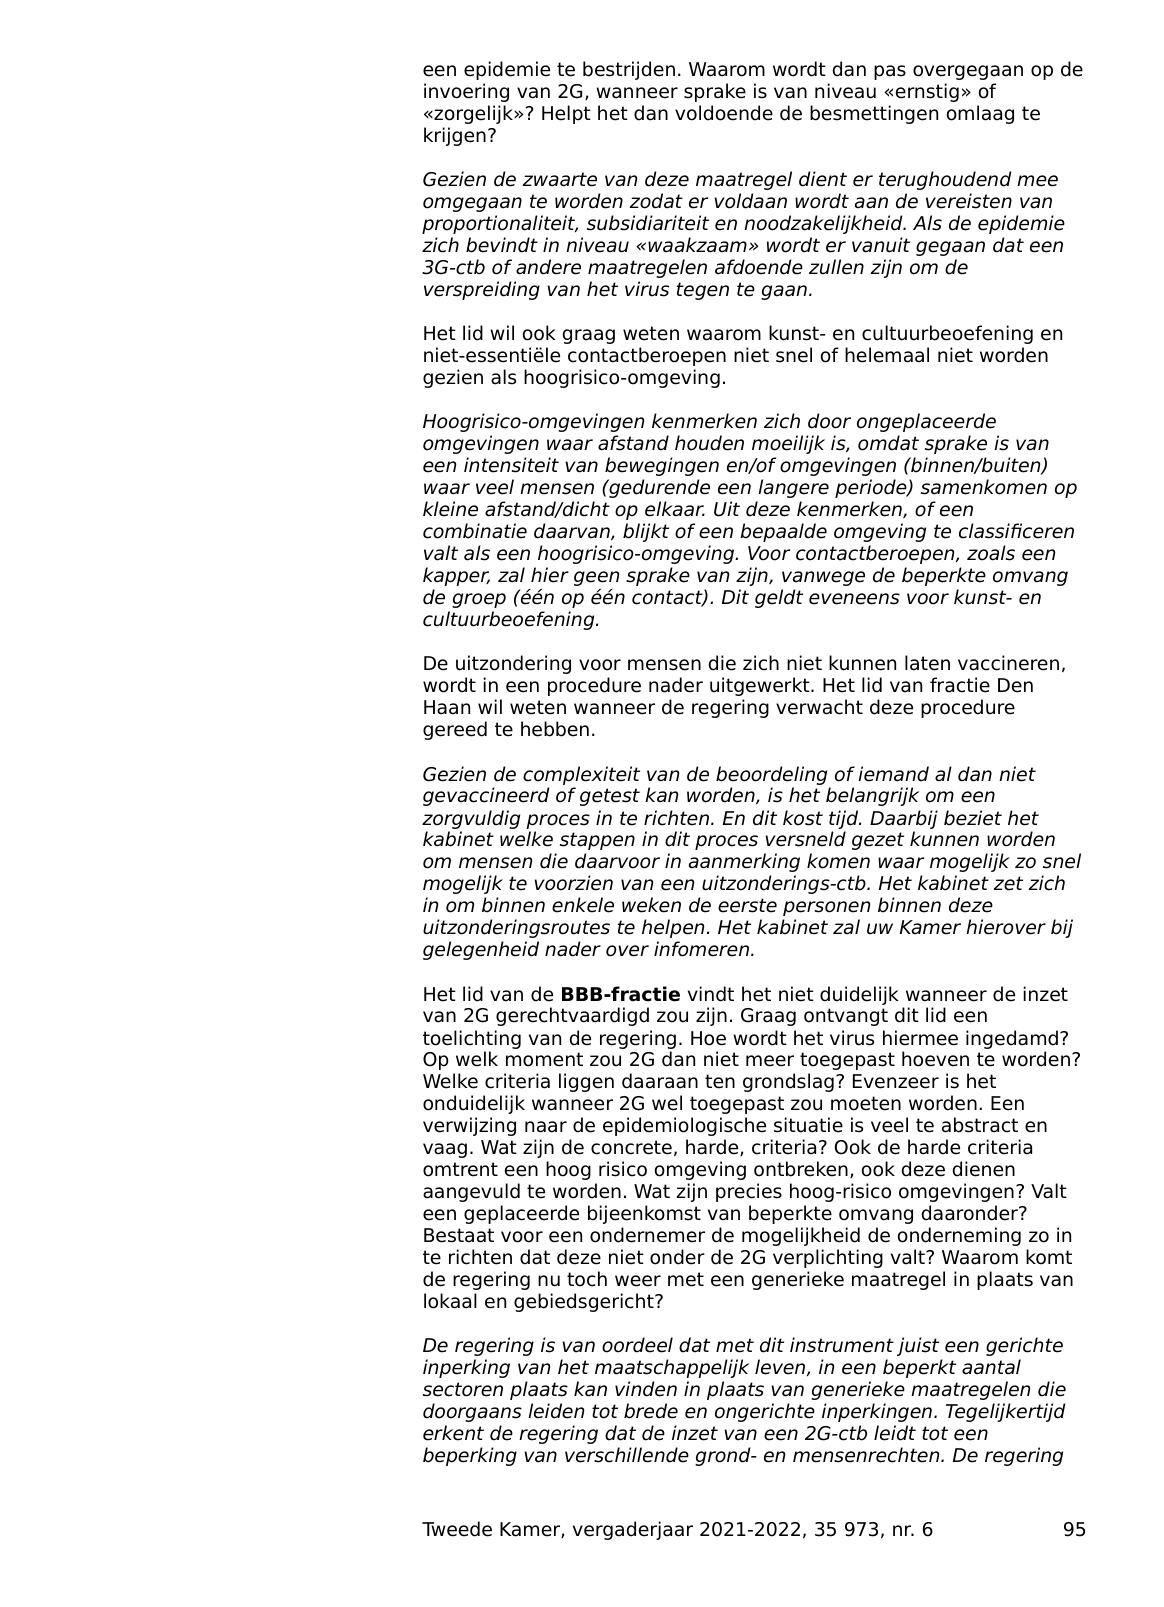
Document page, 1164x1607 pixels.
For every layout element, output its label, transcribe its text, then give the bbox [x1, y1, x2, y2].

text De uitzondering voor mensen die zich niet kunnen laten vaccineren, wordt in een procedure nader uitgewerkt. Het lid van fractie Den Haan wil weten wanneer de regering verwacht deze procedure gereed te hebben. [422, 653, 1087, 741]
text Hoogrisico-omgevingen kenmerken zich door ongeplaceerde omgevingen waar afstand houden moeilijk is, omdat sprake is van een intensiteit van bewegingen en/of omgevingen (binnen/buiten) waar veel mensen (gedurende een langere periode) samenkomen op kleine afstand/dicht op elkaar. Uit deze kenmerken, of een combinatie daarvan, blijkt of een bepaalde omgeving te classificeren valt als een hoogrisico-omgeving. Voor contactberoepen, zoals een kapper, zal hier geen sprake van zijn, vanwege de beperkte omvang de groep (één op één contact). Dit geldt eveneens voor kunst- en cultuurbeoefening. [422, 411, 1087, 631]
text Het lid van de BBB-fractie vindt het niet duidelijk wanneer de inzet van 2G gerechtvaardigd zou zijn. Graag ontvangt dit lid een toelichting van de regering. Hoe wordt het virus hiermee ingedamd? Op welk moment zou 2G dan niet meer toegepast hoeven te worden? Welke criteria liggen daaraan ten grondslag? Evenzeer is het onduidelijk wanneer 2G wel toegepast zou moeten worden. Een verwijzing naar de epidemiologische situatie is veel te abstract en vaag. Wat zijn de concrete, harde, criteria? Ook de harde criteria omtrent een hoog risico omgeving ontbreken, ook deze dienen aangevuld te worden. Wat zijn precies hoog-risico omgevingen? Valt een geplaceerde bijeenkomst van beperkte omvang daaronder? Bestaat voor een ondernemer de mogelijkheid de onderneming zo in te richten dat deze niet onder de 2G verplichting valt? Waarom komt de regering nu toch weer met een generieke maatregel in plaats van lokaal en gebiedsgericht? [422, 983, 1087, 1313]
text Het lid wil ook graag weten waarom kunst- en cultuurbeoefening en niet-essentiële contactberoepen niet snel of helemaal niet worden gezien als hoogrisico-omgeving. [422, 323, 1087, 389]
text een epidemie te bestrijden. Waarom wordt dan pas overgegaan op de invoering van 2G, wanneer sprake is van niveau «ernstig» of «zorgelijk»? Helpt het dan voldoende de besmettingen omlaag te krijgen? [422, 59, 1087, 147]
text Gezien de zwaarte van deze maatregel dient er terughoudend mee omgegaan te worden zodat er voldaan wordt aan de vereisten van proportionaliteit, subsidiariteit en noodzakelijkheid. Als de epidemie zich bevindt in niveau «waakzaam» wordt er vanuit gegaan dat een 3G-ctb of andere maatregelen afdoende zullen zijn om de verspreiding van het virus tegen te gaan. [422, 169, 1087, 301]
text Gezien de complexiteit van de beoordeling of iemand al dan niet gevaccineerd of getest kan worden, is het belangrijk om een zorgvuldig proces in te richten. En dit kost tijd. Daarbij beziet het kabinet welke stappen in dit proces versneld gezet kunnen worden om mensen die daarvoor in aanmerking komen waar mogelijk zo snel mogelijk te voorzien van een uitzonderings-ctb. Het kabinet zet zich in om binnen enkele weken de eerste personen binnen deze uitzonderingsroutes te helpen. Het kabinet zal uw Kamer hierover bij gelegenheid nader over infomeren. [422, 763, 1087, 961]
text De regering is van oordeel dat met dit instrument juist een gerichte inperking van het maatschappelijk leven, in een beperkt aantal sectoren plaats kan vinden in plaats van generieke maatregelen die doorgaans leiden tot brede en ongerichte inperkingen. Tegelijkertijd erkent de regering dat de inzet van een 2G-ctb leidt tot een beperking van verschillende grond- en mensenrechten. De regering [422, 1335, 1087, 1467]
